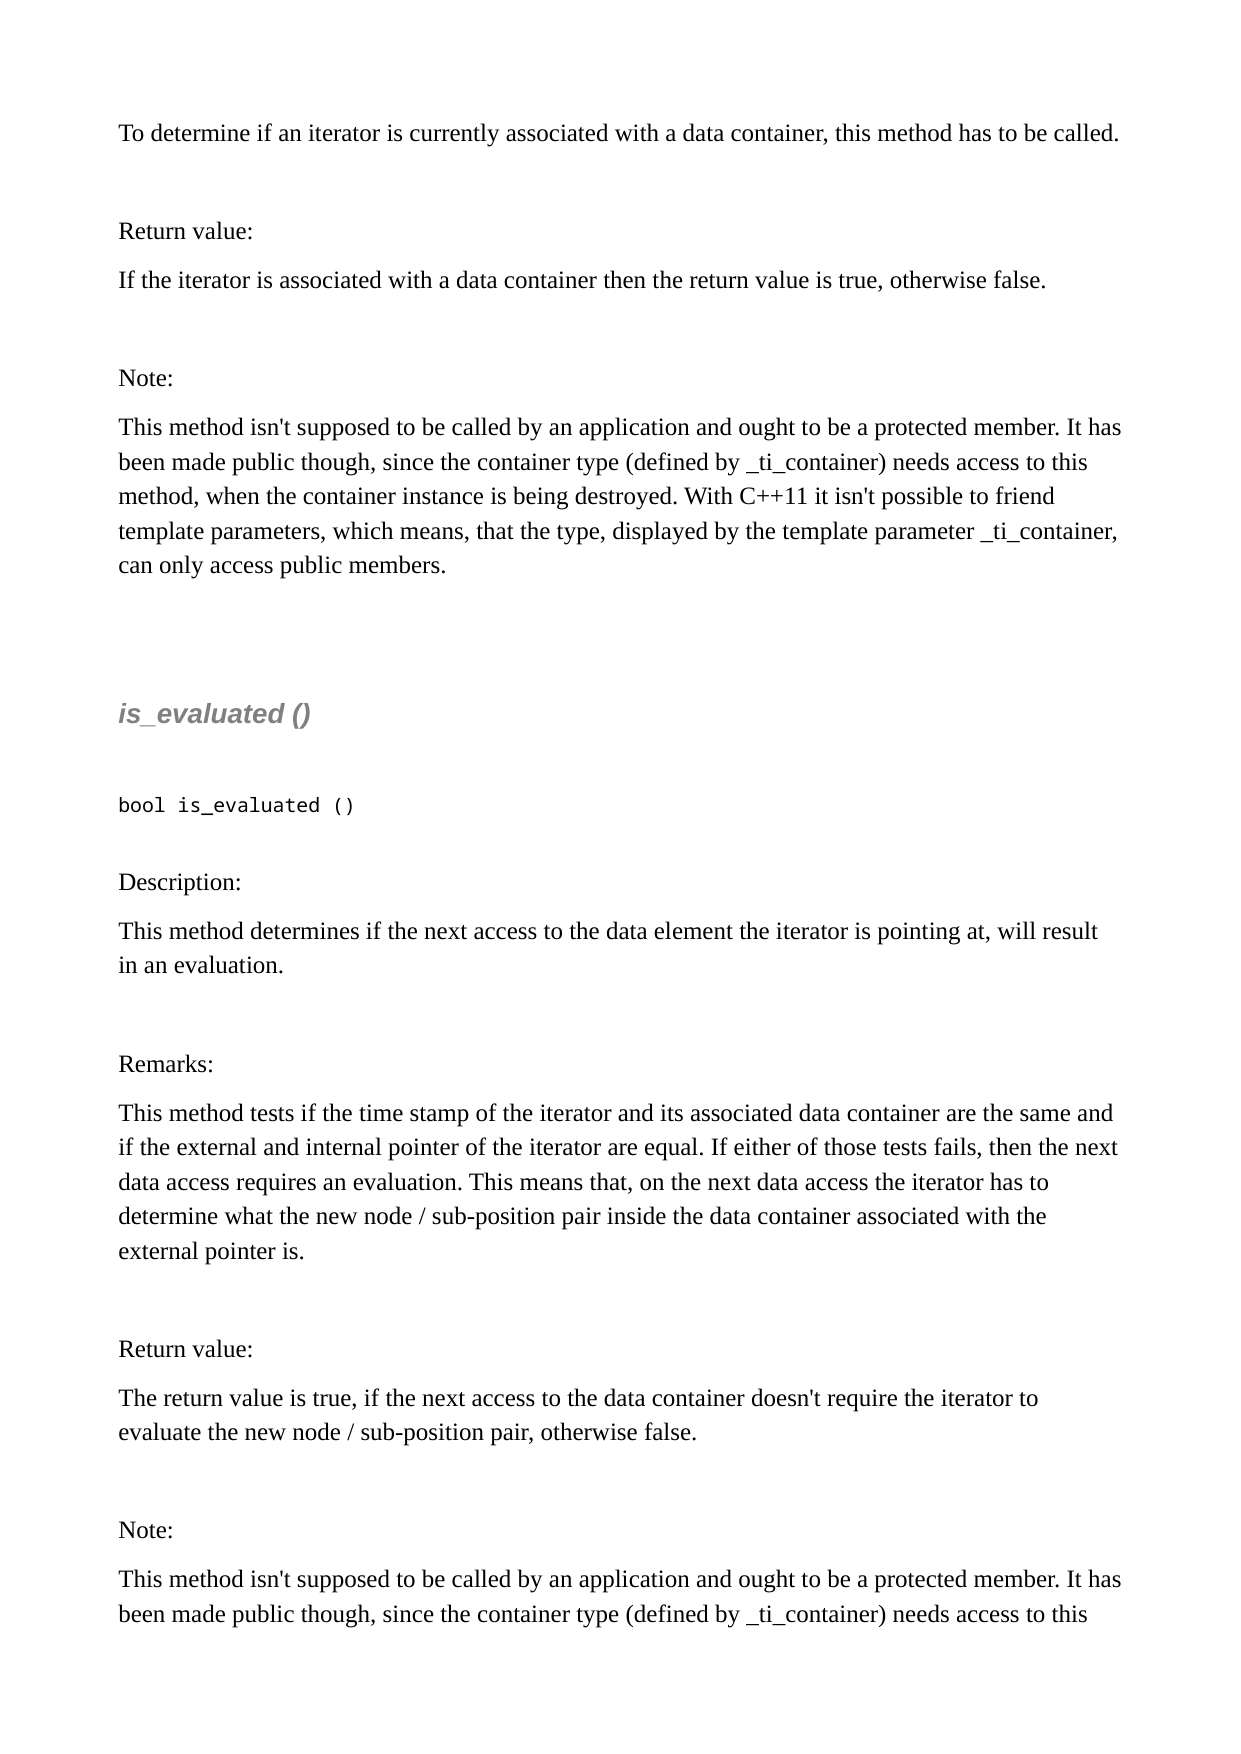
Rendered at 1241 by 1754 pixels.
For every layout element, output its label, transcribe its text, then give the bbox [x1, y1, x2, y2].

text The return value is true, if the next access to the data container doesn't require the iterator to evaluate the new node / sub-position pair, otherwise false. [118, 1383, 1122, 1446]
text Note: [118, 1516, 1122, 1544]
text Remarks: [118, 1049, 1122, 1077]
subtitle is_evaluated () [118, 698, 1122, 729]
text If the iterator is associated with a data container then the return value is true, otherwise false. [118, 265, 1122, 294]
text Return value: [118, 1334, 1122, 1363]
text Description: [118, 867, 1122, 896]
text Note: [118, 363, 1122, 392]
text This method tests if the time stamp of the iterator and its associated data container are the same and if the external and internal pointer of the iterator are equal. If either of those tests fails, then the next data access requires an evaluation. This means that, on the next data access the iterator has to determine what the new node / sub-position pair inside the data container associated with the external pointer is. [118, 1098, 1122, 1264]
text To determine if an iterator is currently associated with a data container, this method has to be called. [118, 118, 1122, 147]
text This method isn't supposed to be called by an application and ought to be a protected member. It has been made public though, since the container type (defined by _ti_container) needs access to this method, when the container instance is being destroyed. With C++11 it isn't possible to friend template parameters, which means, that the type, displayed by the template parameter _ti_container, can only access public members. [118, 412, 1122, 579]
text Return value: [118, 216, 1122, 245]
text bool is_evaluated () [118, 791, 1122, 818]
text This method determines if the next access to the data element the iterator is pointing at, will result in an evaluation. [118, 916, 1122, 979]
text This method isn't supposed to be called by an application and ought to be a protected member. It has been made public though, since the container type (defined by _ti_container) needs access to this [118, 1564, 1122, 1628]
